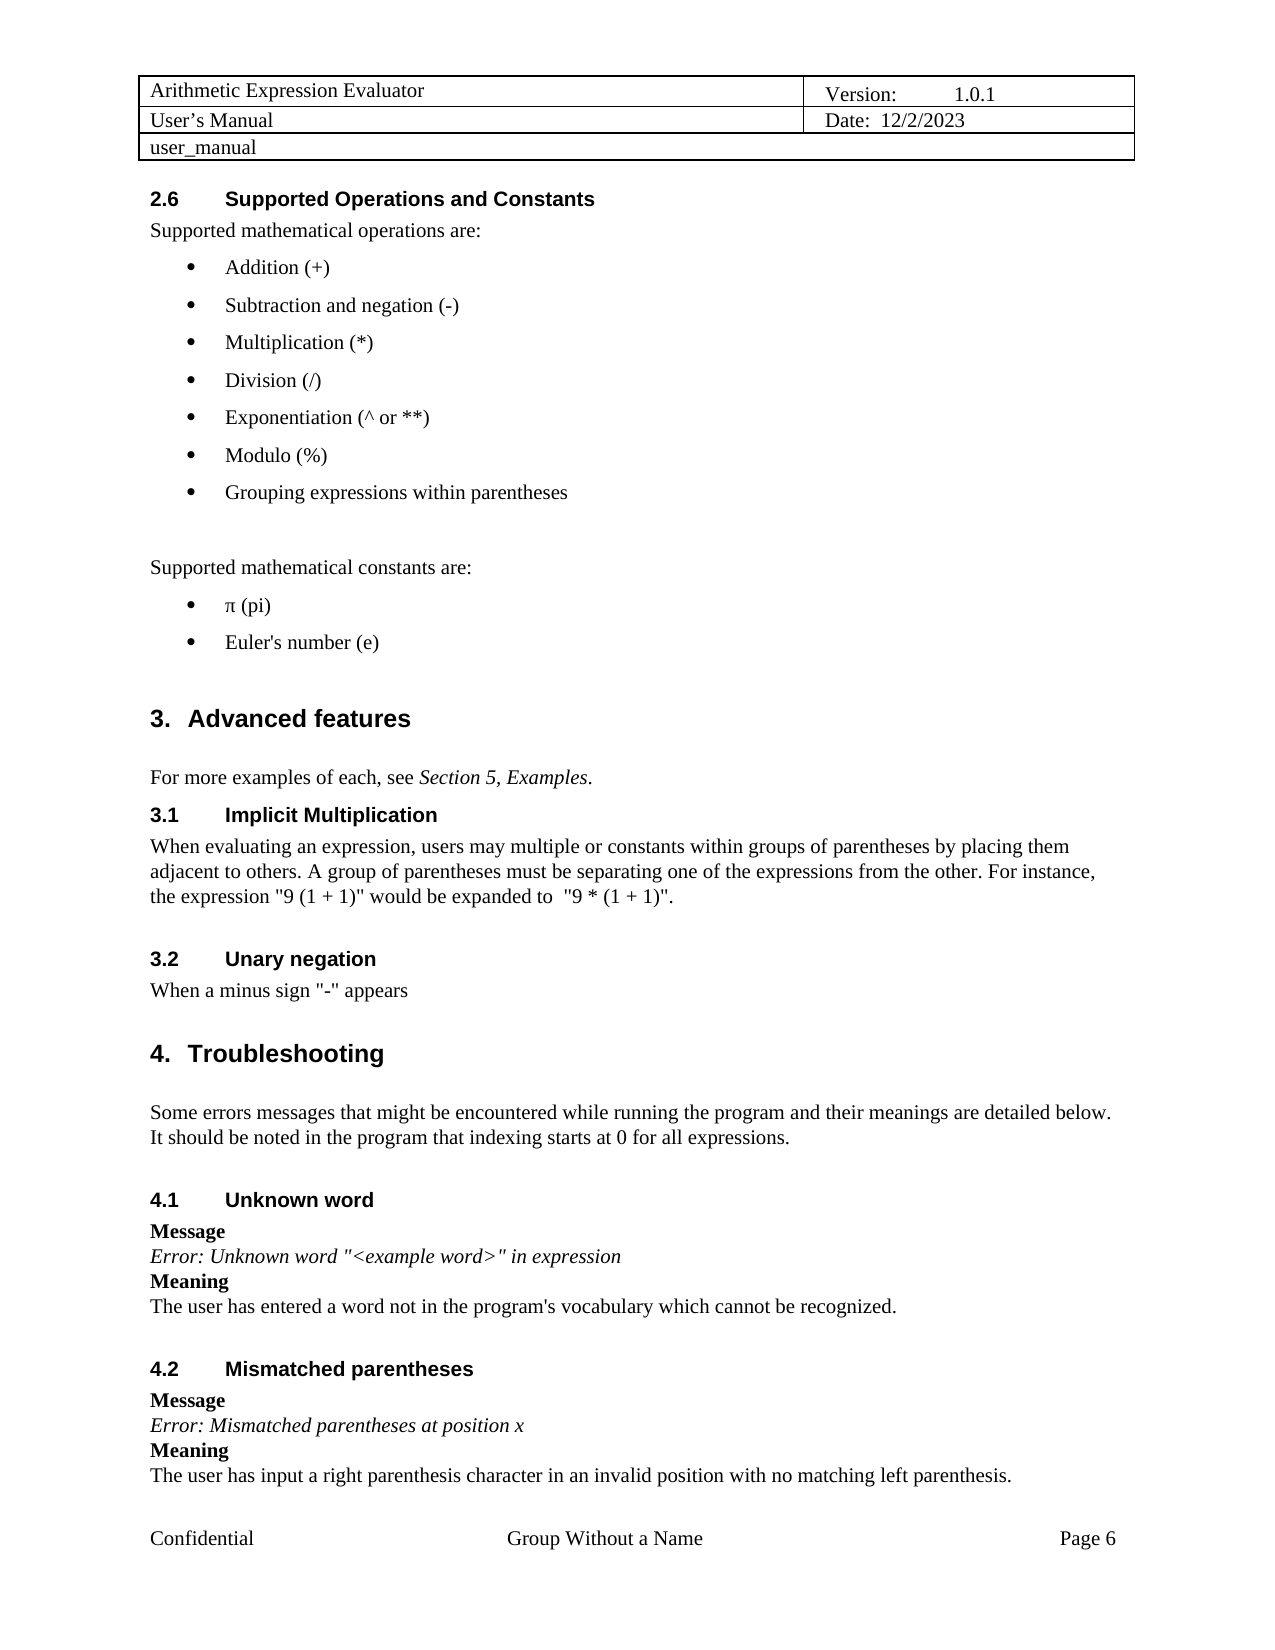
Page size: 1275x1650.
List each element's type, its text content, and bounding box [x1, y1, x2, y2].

text The user has entered a word not in the program's vocabulary which cannot be recognized. [150, 1293, 1125, 1318]
subtitle 4.1 Unknown word [150, 1187, 1125, 1212]
subtitle Advanced features [150, 704, 1125, 733]
list Modulo (%) [187, 442, 1125, 467]
list Addition (+) [187, 254, 1125, 279]
text Meaning [150, 1268, 1125, 1293]
subtitle 3.1 Implicit Multiplication [150, 802, 1125, 827]
list Euler's number (e) [187, 629, 1125, 654]
list Division (/) [187, 367, 1125, 392]
text Error: Mismatched parentheses at position x [150, 1412, 1125, 1437]
text Supported mathematical constants are: [150, 554, 1125, 579]
text Meaning [150, 1437, 1125, 1462]
subtitle 4.2 Mismatched parentheses [150, 1355, 1125, 1380]
list Multiplication (*) [187, 329, 1125, 354]
subtitle 3.2 Unary negation [150, 945, 1125, 970]
list Grouping expressions within parentheses [187, 479, 1125, 504]
text Message [150, 1218, 1125, 1243]
text Some errors messages that might be encountered while running the program and their meanings are detailed below. It should be noted in the program that indexing starts at 0 for all expressions. [150, 1099, 1125, 1149]
text Supported mathematical operations are: [150, 217, 1125, 242]
text When a minus sign "-" appears [150, 977, 1125, 1002]
subtitle Troubleshooting [150, 1039, 1125, 1068]
subtitle 2.6 Supported Operations and Constants [150, 185, 1125, 210]
list π (pi) [187, 592, 1125, 617]
text The user has input a right parenthesis character in an invalid position with no matching left parenthesis. [150, 1462, 1125, 1487]
list Subtraction and negation (-) [187, 292, 1125, 317]
text For more examples of each, see Section 5, Examples. [150, 764, 1125, 789]
text Error: Unknown word "<example word>" in expression [150, 1243, 1125, 1268]
list Exponentiation (^ or **) [187, 404, 1125, 429]
text When evaluating an expression, users may multiple or constants within groups of parentheses by placing them adjacent to others. A group of parentheses must be separating one of the expressions from the other. For instance, the expression "9 (1 + 1)" would be expanded to "9 * (1 + 1)". [150, 833, 1125, 908]
text Message [150, 1387, 1125, 1412]
